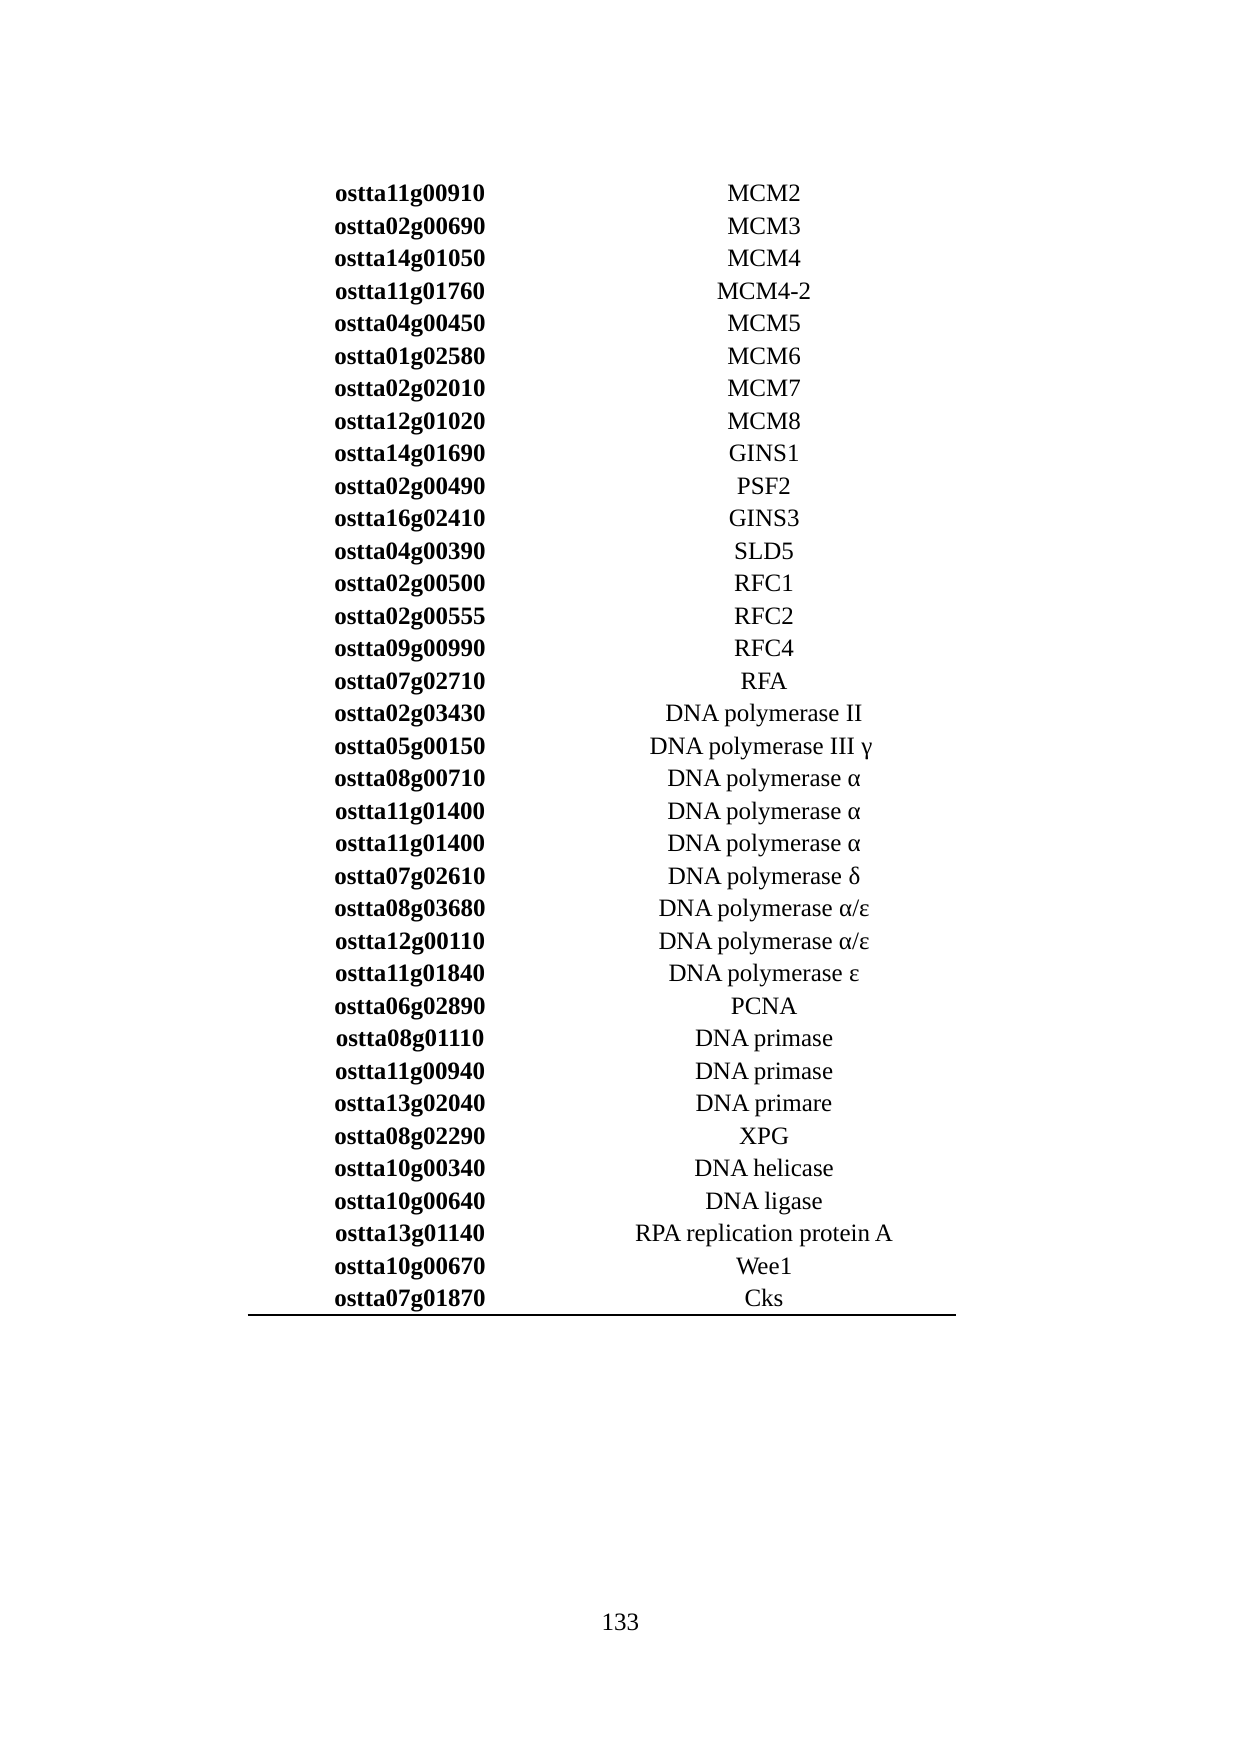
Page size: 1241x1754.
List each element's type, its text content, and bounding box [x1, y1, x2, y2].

table_cell Cks [572, 1281, 956, 1314]
table_cell ostta02g03430 [248, 696, 572, 729]
table_cell ostta11g01400 [248, 826, 572, 859]
table_cell ostta14g01690 [248, 436, 572, 469]
table_cell ostta10g00670 [248, 1249, 572, 1281]
table_cell MCM4 [572, 241, 956, 274]
table_cell DNA polymerase α/ε [572, 924, 956, 956]
table_cell ostta08g00710 [248, 761, 572, 794]
table_cell ostta07g01870 [248, 1281, 572, 1314]
table_cell ostta02g00500 [248, 566, 572, 599]
table_cell MCM2 [572, 176, 956, 209]
table_cell ostta08g01110 [248, 1021, 572, 1054]
table_cell ostta07g02710 [248, 664, 572, 696]
table_cell ostta06g02890 [248, 989, 572, 1021]
table_cell ostta13g01140 [248, 1216, 572, 1249]
table_cell RFC4 [572, 631, 956, 664]
table_cell ostta11g01400 [248, 794, 572, 826]
table_cell ostta11g01760 [248, 274, 572, 306]
table_cell ostta11g01840 [248, 956, 572, 989]
table_cell MCM6 [572, 339, 956, 371]
table_cell ostta08g03680 [248, 891, 572, 924]
table_cell DNA ligase [572, 1184, 956, 1216]
table_cell ostta11g00940 [248, 1054, 572, 1086]
table_cell ostta04g00390 [248, 534, 572, 566]
table_cell DNA primase [572, 1054, 956, 1086]
table_cell DNA polymerase II [572, 696, 956, 729]
table_cell ostta10g00340 [248, 1151, 572, 1184]
table_cell ostta05g00150 [248, 729, 572, 761]
table_cell ostta16g02410 [248, 501, 572, 534]
table_cell GINS1 [572, 436, 956, 469]
table_cell ostta04g00450 [248, 306, 572, 339]
table_cell RFC1 [572, 566, 956, 599]
table_cell ostta02g02010 [248, 371, 572, 404]
table_cell SLD5 [572, 534, 956, 566]
table_cell ostta07g02610 [248, 859, 572, 891]
table_cell XPG [572, 1119, 956, 1151]
table_cell MCM7 [572, 371, 956, 404]
table_cell ostta12g01020 [248, 404, 572, 436]
table_cell ostta02g00490 [248, 469, 572, 501]
table_cell DNA helicase [572, 1151, 956, 1184]
table_cell DNA polymerase α [572, 826, 956, 859]
table_cell ostta02g00555 [248, 599, 572, 631]
table_cell DNA polymerase III γ [572, 729, 956, 761]
table_cell PSF2 [572, 469, 956, 501]
table_cell ostta02g00690 [248, 209, 572, 241]
table_cell RFC2 [572, 599, 956, 631]
table_cell DNA primare [572, 1086, 956, 1119]
table_cell DNA polymerase α/ε [572, 891, 956, 924]
table_cell ostta12g00110 [248, 924, 572, 956]
table_cell MCM5 [572, 306, 956, 339]
table_cell ostta08g02290 [248, 1119, 572, 1151]
table_cell ostta10g00640 [248, 1184, 572, 1216]
table_cell Wee1 [572, 1249, 956, 1281]
table_cell MCM8 [572, 404, 956, 436]
table_cell ostta01g02580 [248, 339, 572, 371]
table_cell DNA polymerase ε [572, 956, 956, 989]
table_cell MCM4-2 [572, 274, 956, 306]
table_cell GINS3 [572, 501, 956, 534]
table_cell ostta11g00910 [248, 176, 572, 209]
table_cell ostta14g01050 [248, 241, 572, 274]
table_cell DNA polymerase α [572, 794, 956, 826]
table_cell DNA primase [572, 1021, 956, 1054]
table_cell PCNA [572, 989, 956, 1021]
table_cell RPA replication protein A [572, 1216, 956, 1249]
table_cell DNA polymerase α [572, 761, 956, 794]
table_cell ostta13g02040 [248, 1086, 572, 1119]
table_cell RFA [572, 664, 956, 696]
table_cell DNA polymerase δ [572, 859, 956, 891]
table_cell ostta09g00990 [248, 631, 572, 664]
table_cell MCM3 [572, 209, 956, 241]
